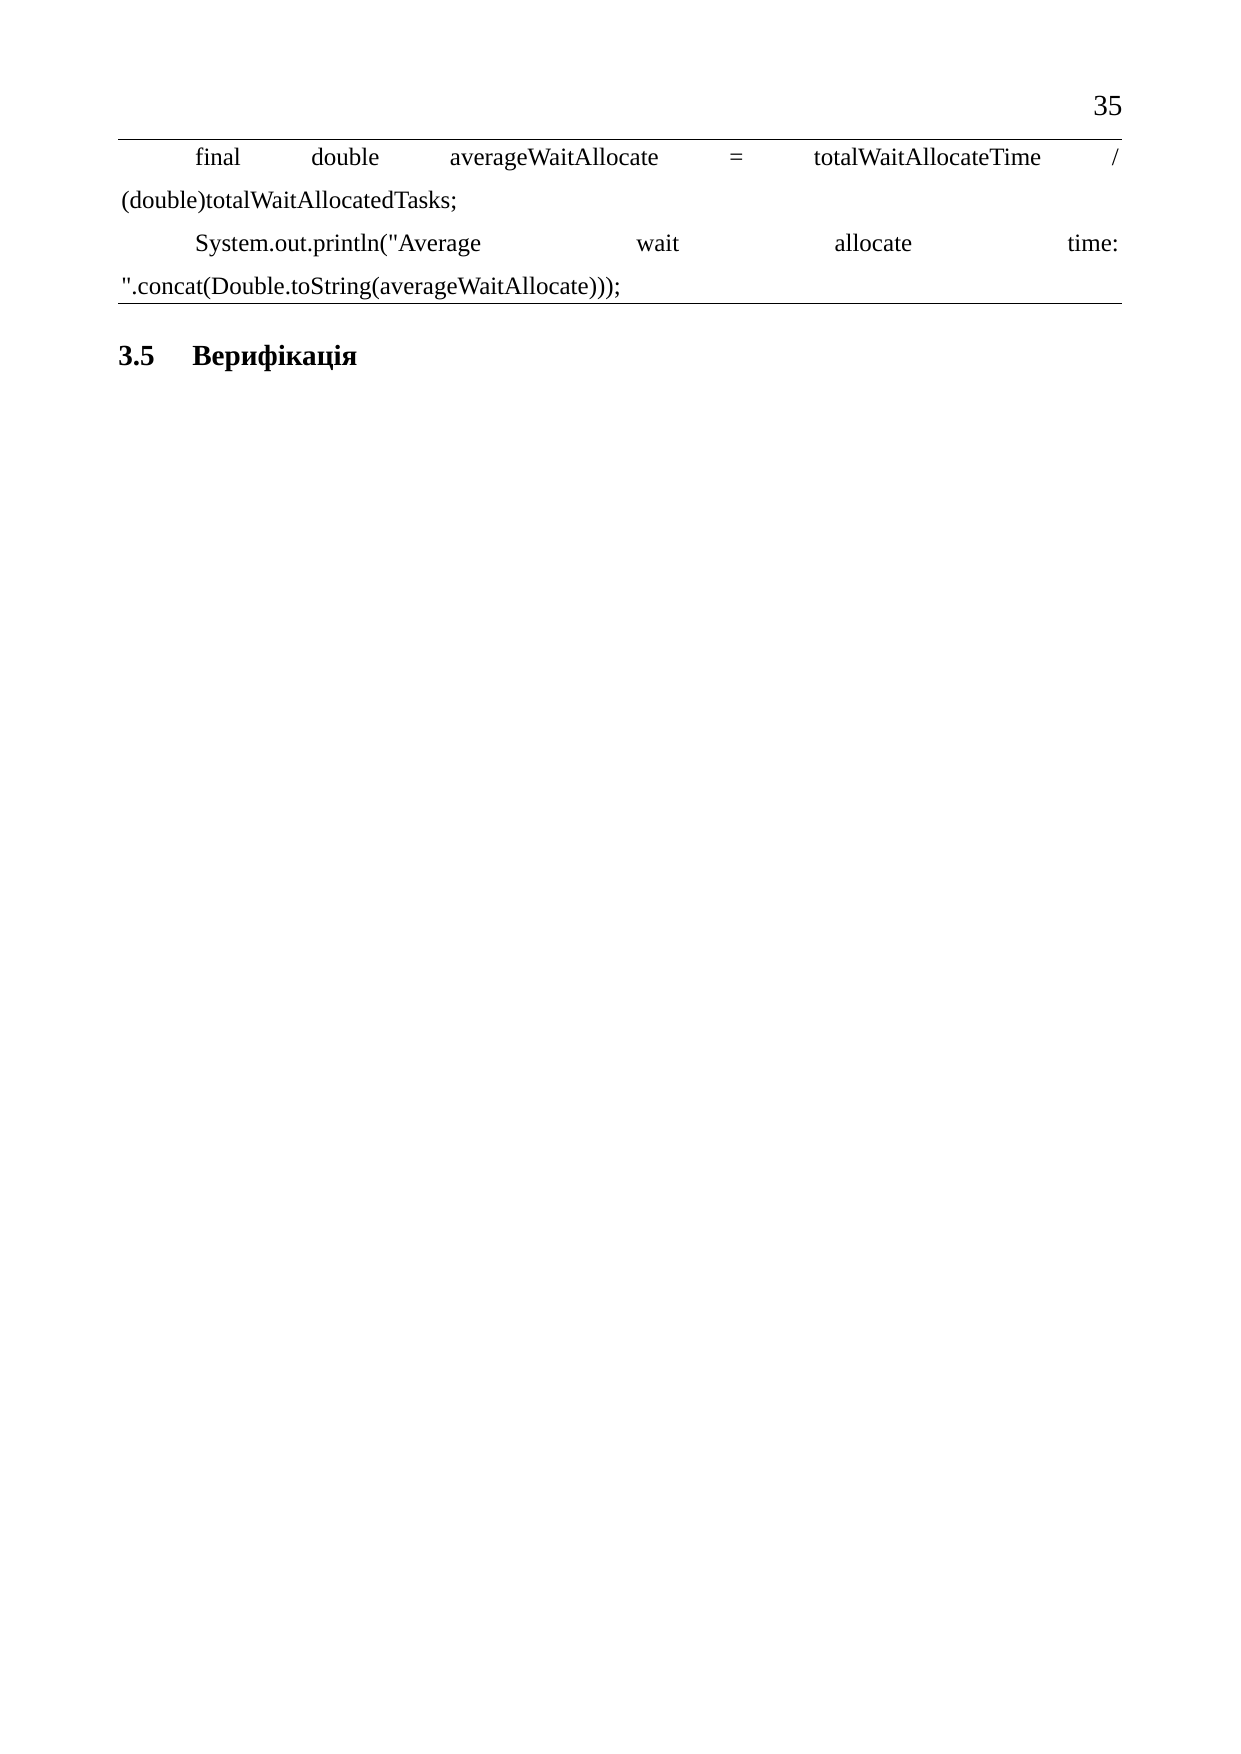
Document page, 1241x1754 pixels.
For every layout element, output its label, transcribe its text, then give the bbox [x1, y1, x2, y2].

text final double averageWaitAllocate = totalWaitAllocateTime / (double)totalWaitAllocatedTasks; [118, 140, 1122, 214]
subtitle Верифікація [118, 338, 1122, 372]
text System.out.println("Average wait allocate time: ".concat(Double.toString(averageWaitAllocate))); [118, 225, 1122, 303]
